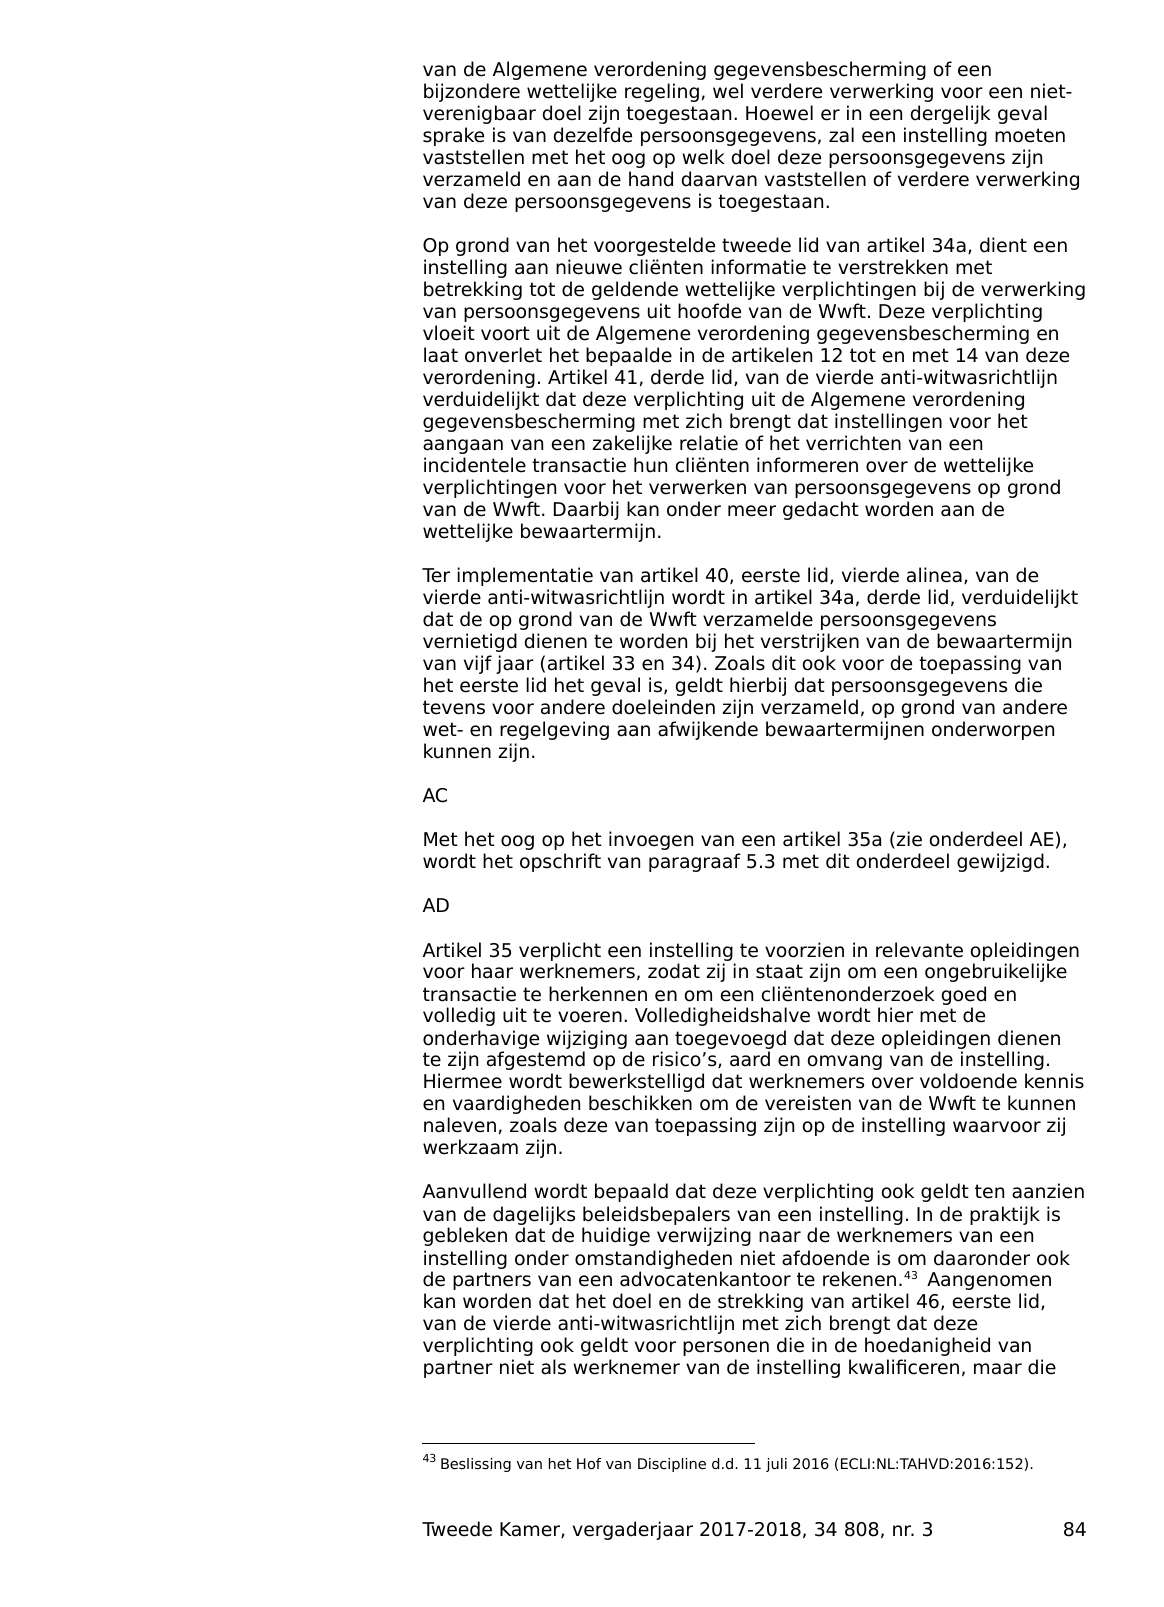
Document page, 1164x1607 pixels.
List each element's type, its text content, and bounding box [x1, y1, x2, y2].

text Aanvullend wordt bepaald dat deze verplichting ook geldt ten aanzien van de dagelijks beleidsbepalers van een instelling. In de praktijk is gebleken dat de huidige verwijzing naar de werknemers van een instelling onder omstandigheden niet afdoende is om daaronder ook de partners van een advocatenkantoor te rekenen. Aangenomen kan worden dat het doel en de strekking van artikel 46, eerste lid, van de vierde anti-witwasrichtlijn met zich brengt dat deze verplichting ook geldt voor personen die in de hoedanigheid van partner niet als werknemer van de instelling kwalificeren, maar die [422, 1181, 1087, 1379]
text van de Algemene verordening gegevensbescherming of een bijzondere wettelijke regeling, wel verdere verwerking voor een niet-verenigbaar doel zijn toegestaan. Hoewel er in een dergelijk geval sprake is van dezelfde persoonsgegevens, zal een instelling moeten vaststellen met het oog op welk doel deze persoonsgegevens zijn verzameld en aan de hand daarvan vaststellen of verdere verwerking van deze persoonsgegevens is toegestaan. [422, 59, 1087, 213]
subtitle AD [422, 895, 1087, 917]
text Artikel 35 verplicht een instelling te voorzien in relevante opleidingen voor haar werknemers, zodat zij in staat zijn om een ongebruikelijke transactie te herkennen en om een cliëntenonderzoek goed en volledig uit te voeren. Volledigheidshalve wordt hier met de onderhavige wijziging aan toegevoegd dat deze opleidingen dienen te zijn afgestemd op de risico’s, aard en omvang van de instelling. Hiermee wordt bewerkstelligd dat werknemers over voldoende kennis en vaardigheden beschikken om de vereisten van de Wwft te kunnen naleven, zoals deze van toepassing zijn op de instelling waarvoor zij werkzaam zijn. [422, 939, 1087, 1159]
subtitle AC [422, 785, 1087, 807]
text Ter implementatie van artikel 40, eerste lid, vierde alinea, van de vierde anti-witwasrichtlijn wordt in artikel 34a, derde lid, verduidelijkt dat de op grond van de Wwft verzamelde persoonsgegevens vernietigd dienen te worden bij het verstrijken van de bewaartermijn van vijf jaar (artikel 33 en 34). Zoals dit ook voor de toepassing van het eerste lid het geval is, geldt hierbij dat persoonsgegevens die tevens voor andere doeleinden zijn verzameld, op grond van andere wet- en regelgeving aan afwijkende bewaartermijnen onderworpen kunnen zijn. [422, 565, 1087, 763]
text Op grond van het voorgestelde tweede lid van artikel 34a, dient een instelling aan nieuwe cliënten informatie te verstrekken met betrekking tot de geldende wettelijke verplichtingen bij de verwerking van persoonsgegevens uit hoofde van de Wwft. Deze verplichting vloeit voort uit de Algemene verordening gegevensbescherming en laat onverlet het bepaalde in de artikelen 12 tot en met 14 van deze verordening. Artikel 41, derde lid, van de vierde anti-witwasrichtlijn verduidelijkt dat deze verplichting uit de Algemene verordening gegevensbescherming met zich brengt dat instellingen voor het aangaan van een zakelijke relatie of het verrichten van een incidentele transactie hun cliënten informeren over de wettelijke verplichtingen voor het verwerken van persoonsgegevens op grond van de Wwft. Daarbij kan onder meer gedacht worden aan de wettelijke bewaartermijn. [422, 235, 1087, 543]
text Beslissing van het Hof van Discipline d.d. 11 juli 2016 (ECLI:NL:TAHVD:2016:152). [422, 1452, 1087, 1474]
text Met het oog op het invoegen van een artikel 35a (zie onderdeel AE), wordt het opschrift van paragraaf 5.3 met dit onderdeel gewijzigd. [422, 829, 1087, 873]
